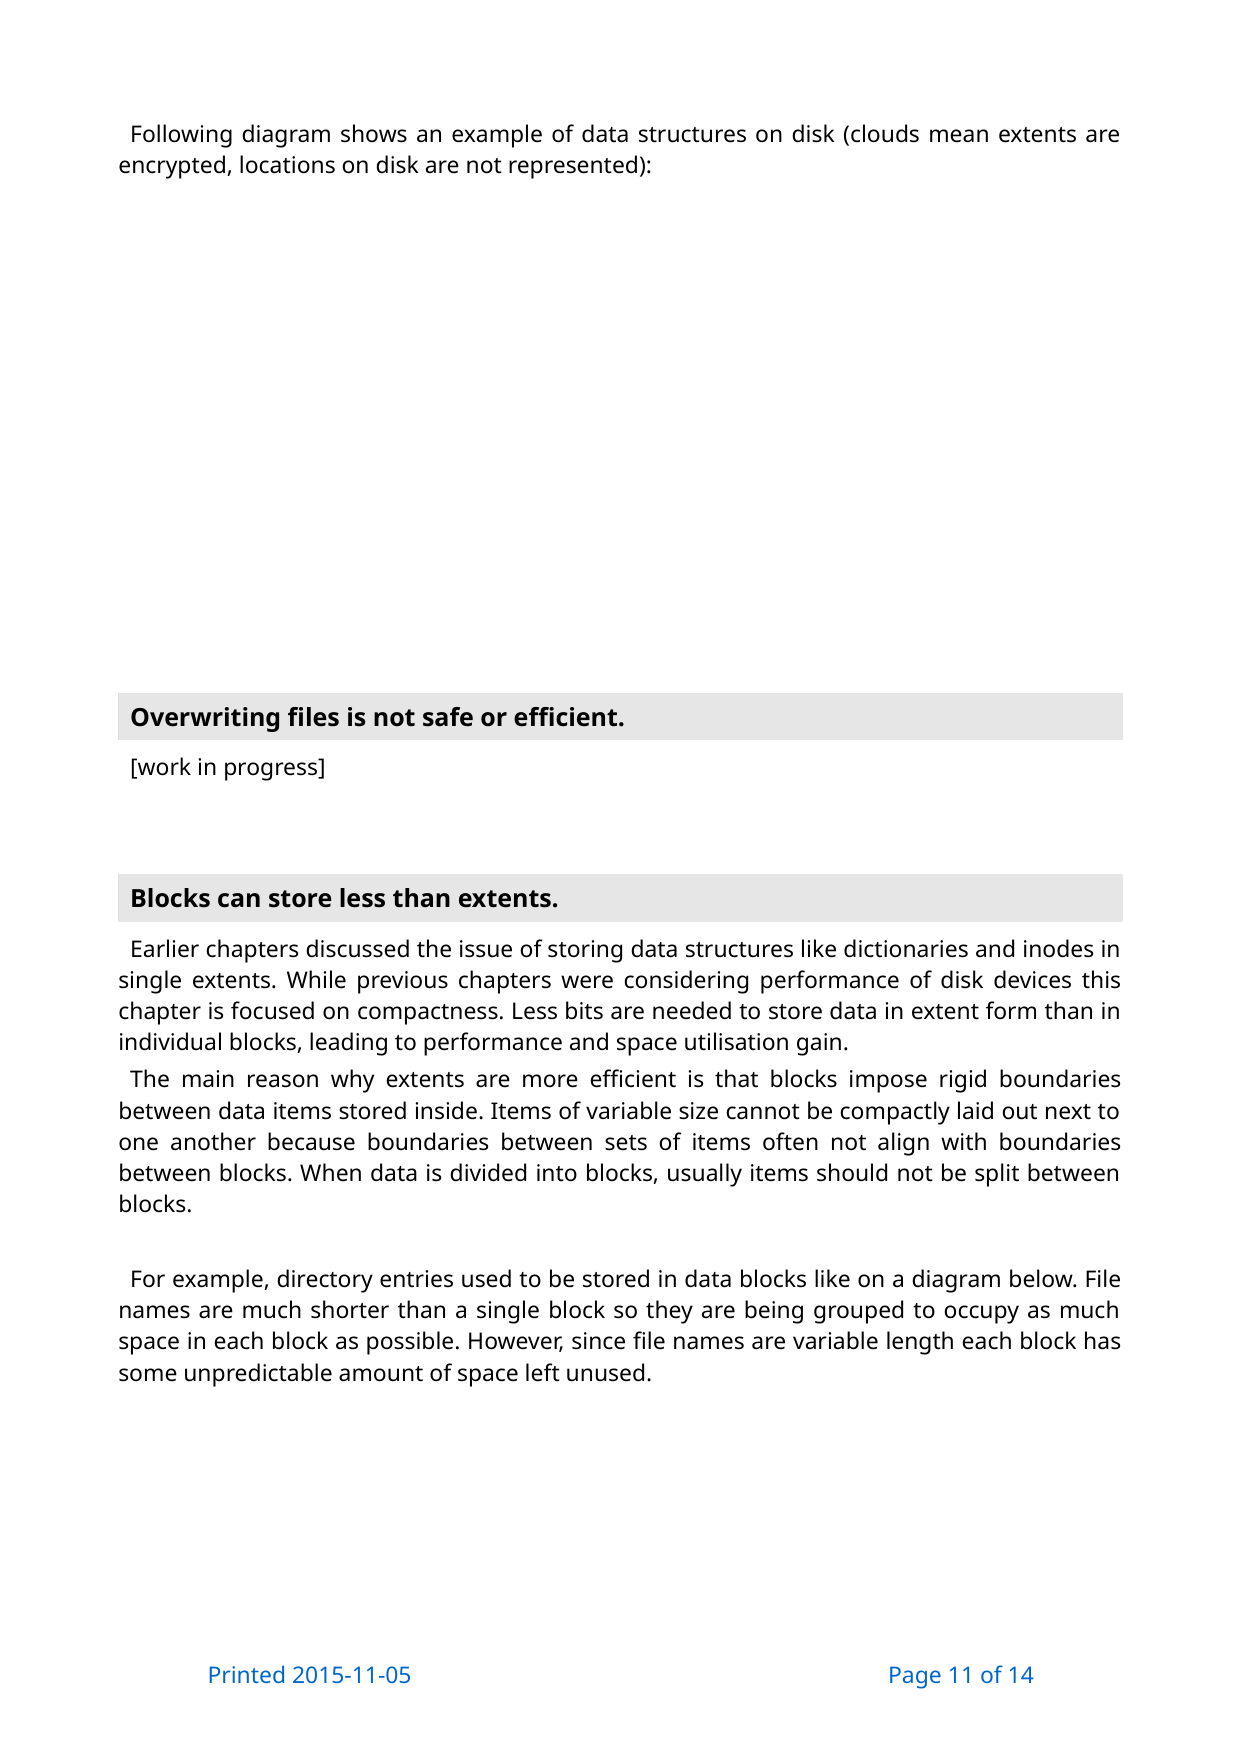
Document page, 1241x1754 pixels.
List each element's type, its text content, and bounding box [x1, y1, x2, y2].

text [work in progress] [118, 751, 1122, 782]
subtitle Overwriting files is not safe or efficient. [119, 694, 1122, 739]
text Following diagram shows an example of data structures on disk (clouds mean extents are encrypted, locations on disk are not represented): [118, 118, 1122, 181]
subtitle Blocks can store less than extents. [119, 876, 1122, 921]
text The main reason why extents are more efficient is that blocks impose rigid boundaries between data items stored inside. Items of variable size cannot be compactly laid out next to one another because boundaries between sets of items often not align with boundaries between blocks. When data is divided into blocks, usually items should not be split between blocks. [118, 1063, 1122, 1220]
text For example, directory entries used to be stored in data blocks like on a diagram below. File names are much shorter than a single block so they are being grouped to occupy as much space in each block as possible. However, since file names are variable length each block has some unpredictable amount of space left unused. [118, 1263, 1122, 1388]
text Earlier chapters discussed the issue of storing data structures like dictionaries and inodes in single extents. While previous chapters were considering performance of disk devices this chapter is focused on compactness. Less bits are needed to store data in extent form than in individual blocks, leading to performance and space utilisation gain. [118, 932, 1122, 1057]
